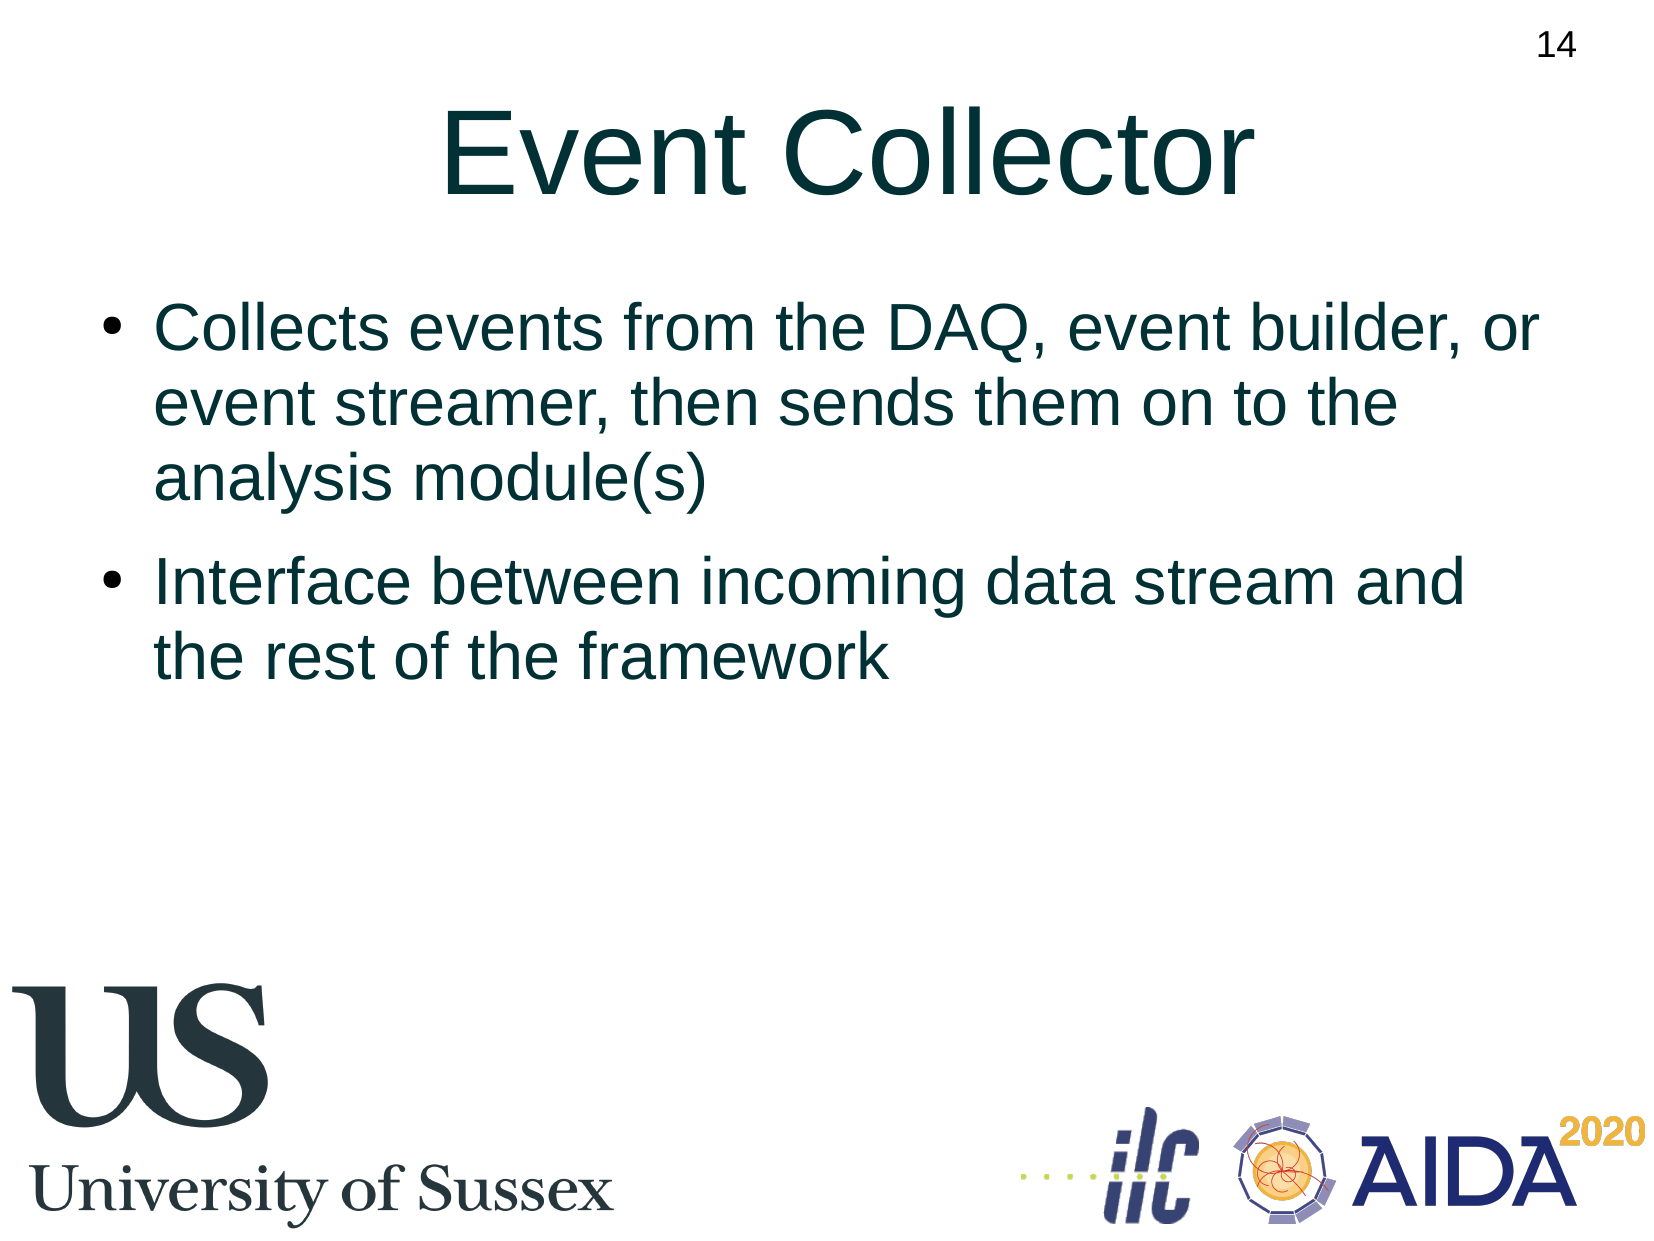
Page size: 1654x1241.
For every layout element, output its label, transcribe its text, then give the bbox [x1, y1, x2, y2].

picture [1233, 1116, 1645, 1224]
text_box [1521, 16, 1654, 84]
picture [11, 982, 615, 1229]
list Collects events from the DAQ, event builder, or event streamer, then sends them on to the analysis module(s) Interface between incoming data stream and the rest of the framework [82, 290, 1571, 957]
title Event Collector [82, 49, 1571, 257]
picture [1021, 1107, 1199, 1224]
